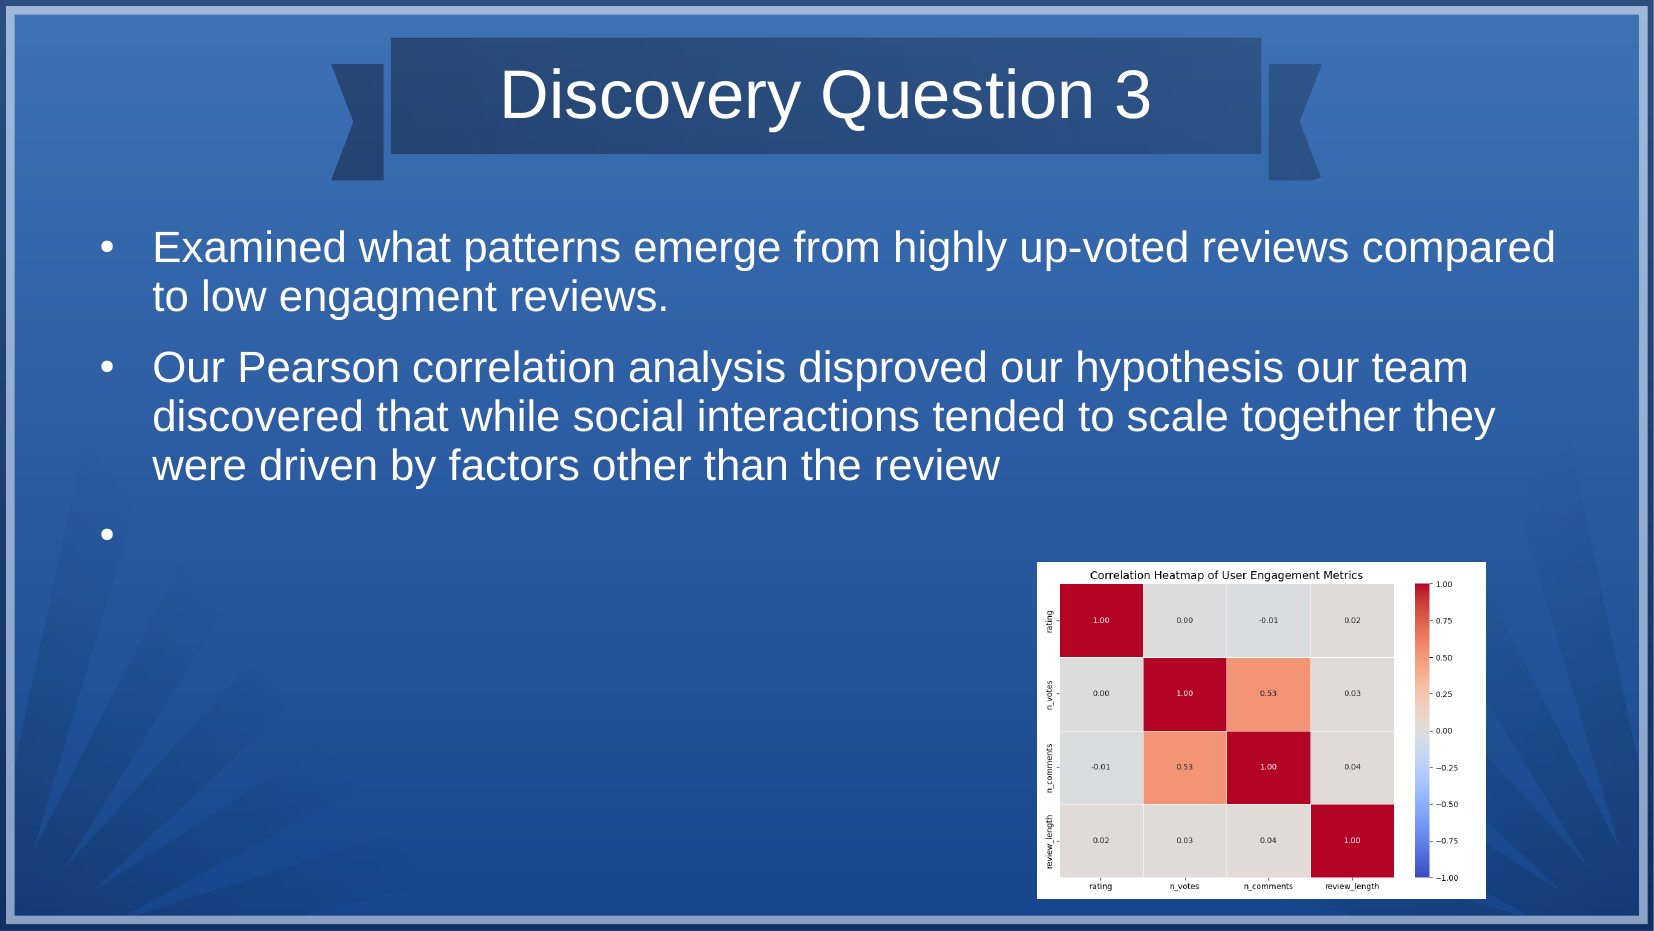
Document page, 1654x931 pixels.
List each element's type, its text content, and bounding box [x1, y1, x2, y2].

title Discovery Question 3 [389, 35, 1264, 154]
list Examined what patterns emerge from highly up-voted reviews compared to low engagment reviews. Our Pearson correlation analysis disproved our hypothesis our team discovered that while social interactions tended to scale together they were driven by factors other than the review [81, 223, 1570, 847]
picture [1037, 562, 1486, 899]
